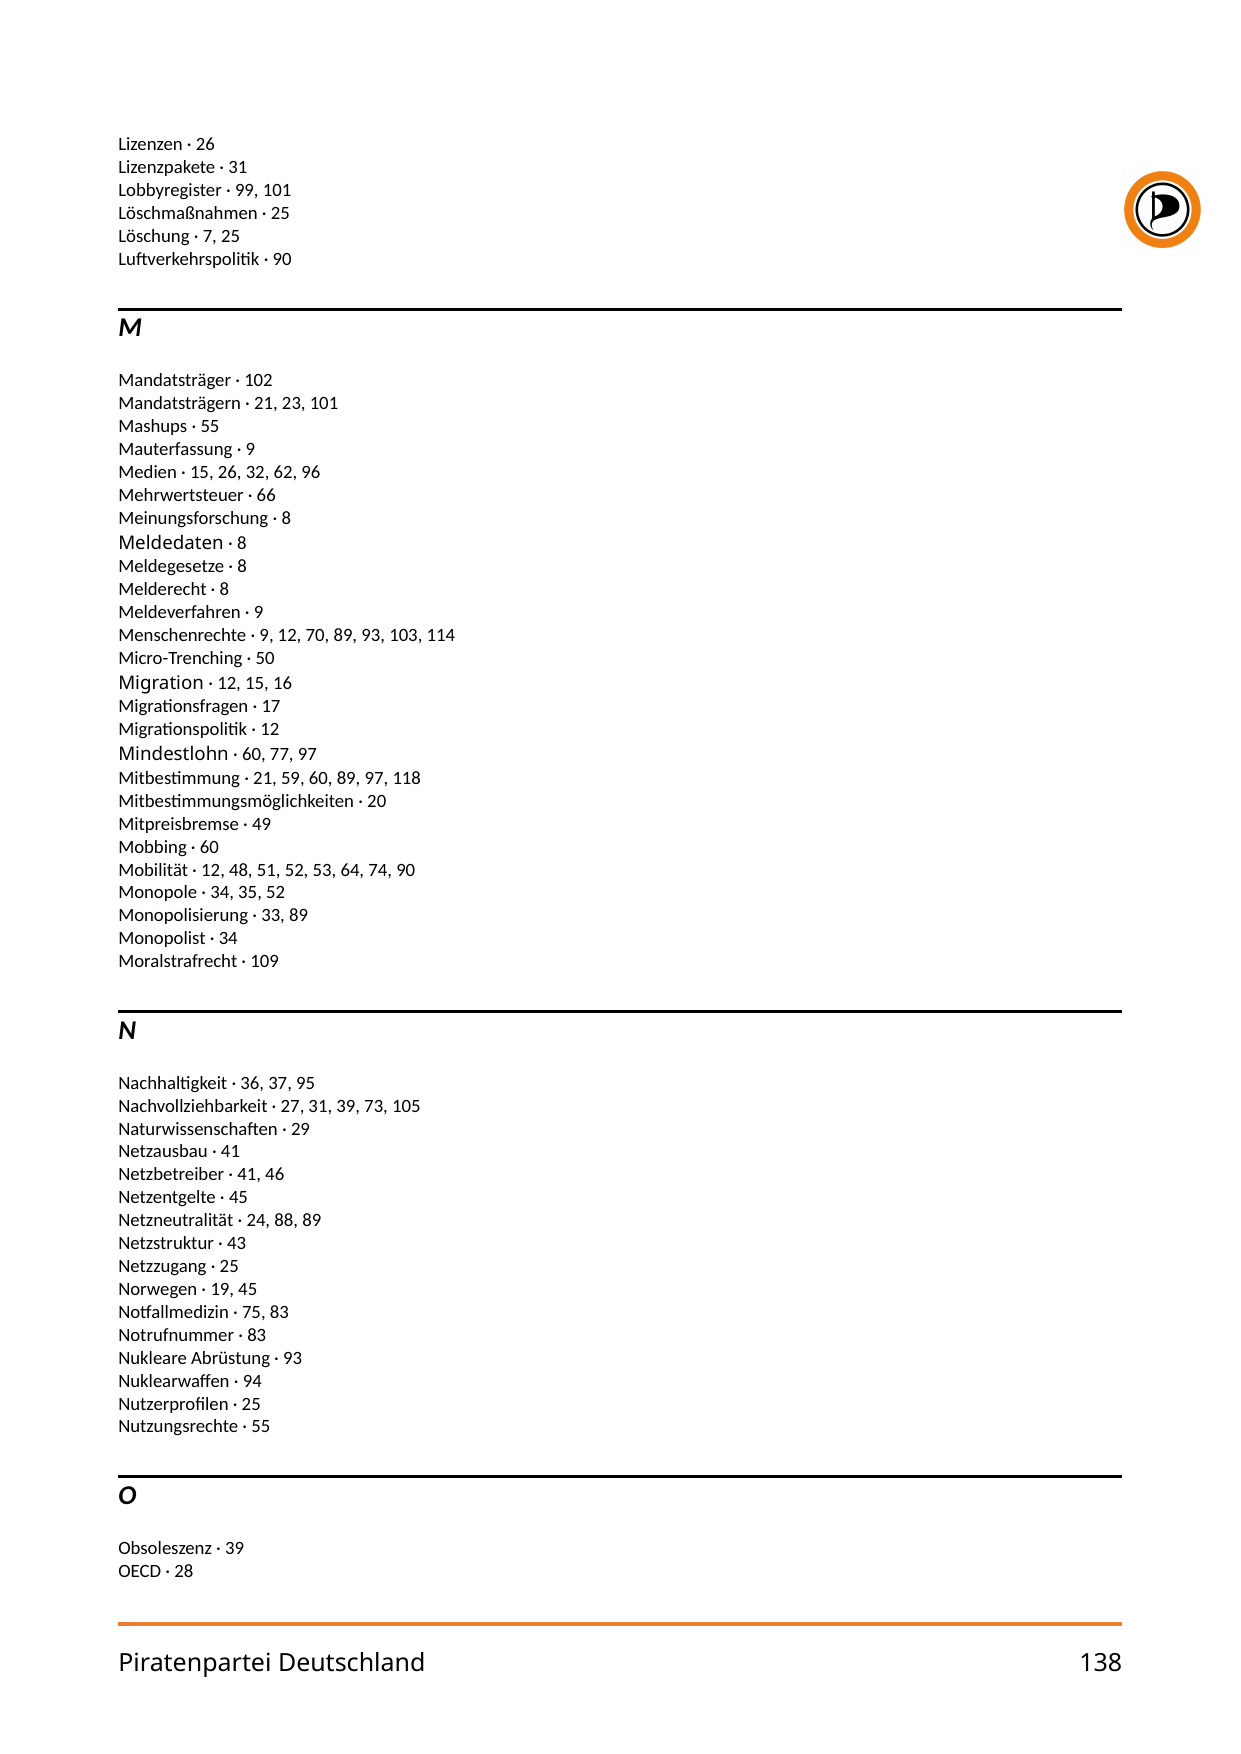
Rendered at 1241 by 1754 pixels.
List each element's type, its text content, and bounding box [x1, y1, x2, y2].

text Menschenrechte · 9, 12, 70, 89, 93, 103, 114 [118, 623, 1122, 646]
text Monopolisierung · 33, 89 [118, 903, 1122, 926]
text N [118, 1013, 1122, 1046]
text Netzentgelte · 45 [118, 1186, 1122, 1208]
text Moralstrafrecht · 109 [118, 949, 1122, 972]
text Löschmaßnahmen · 25 [118, 201, 1122, 224]
text Migration · 12, 15, 16 [118, 669, 1122, 695]
text Mindestlohn · 60, 77, 97 [118, 741, 1122, 766]
text Monopole · 34, 35, 52 [118, 881, 1122, 903]
text Nuklearwaffen · 94 [118, 1369, 1122, 1392]
text Naturwissenschaften · 29 [118, 1117, 1122, 1140]
text Mitpreisbremse · 49 [118, 812, 1122, 835]
text Meldeverfahren · 9 [118, 600, 1122, 623]
text Lizenzpakete · 31 [118, 155, 1122, 178]
text Luftverkehrspolitik · 90 [118, 247, 1122, 270]
text Netzzugang · 25 [118, 1254, 1122, 1277]
text Nachhaltigkeit · 36, 37, 95 [118, 1071, 1122, 1094]
text Meldegesetze · 8 [118, 554, 1122, 577]
text Nukleare Abrüstung · 93 [118, 1346, 1122, 1369]
text Netzbetreiber · 41, 46 [118, 1163, 1122, 1186]
text Netzneutralität · 24, 88, 89 [118, 1208, 1122, 1231]
text Lobbyregister · 99, 101 [118, 178, 1122, 201]
text Mitbestimmung · 21, 59, 60, 89, 97, 118 [118, 766, 1122, 789]
text M [118, 311, 1122, 344]
text Löschung · 7, 25 [118, 224, 1122, 247]
text OECD · 28 [118, 1559, 1122, 1582]
text Nutzungsrechte · 55 [118, 1415, 1122, 1438]
text Mauterfassung · 9 [118, 437, 1122, 460]
text Micro-Trenching · 50 [118, 646, 1122, 669]
text Melderecht · 8 [118, 577, 1122, 600]
text Nutzerprofilen · 25 [118, 1392, 1122, 1415]
text Mobbing · 60 [118, 835, 1122, 858]
text Lizenzen · 26 [118, 132, 1122, 155]
text Migrationspolitik · 12 [118, 718, 1122, 741]
text Netzstruktur · 43 [118, 1231, 1122, 1254]
text Mitbestimmungsmöglichkeiten · 20 [118, 789, 1122, 812]
text Netzausbau · 41 [118, 1140, 1122, 1163]
text Norwegen · 19, 45 [118, 1277, 1122, 1300]
text Medien · 15, 26, 32, 62, 96 [118, 460, 1122, 483]
text Obsoleszenz · 39 [118, 1536, 1122, 1559]
text Notrufnummer · 83 [118, 1323, 1122, 1346]
text Mehrwertsteuer · 66 [118, 483, 1122, 506]
text Mashups · 55 [118, 414, 1122, 437]
text O [118, 1478, 1122, 1511]
text Mandatsträger · 102 [118, 369, 1122, 392]
text Monopolist · 34 [118, 926, 1122, 949]
text Mandatsträgern · 21, 23, 101 [118, 392, 1122, 414]
text Meinungsforschung · 8 [118, 506, 1122, 529]
text Mobilität · 12, 48, 51, 52, 53, 64, 74, 90 [118, 858, 1122, 881]
text Notfallmedizin · 75, 83 [118, 1300, 1122, 1323]
text Migrationsfragen · 17 [118, 695, 1122, 718]
text Meldedaten · 8 [118, 529, 1122, 554]
text Nachvollziehbarkeit · 27, 31, 39, 73, 105 [118, 1094, 1122, 1117]
